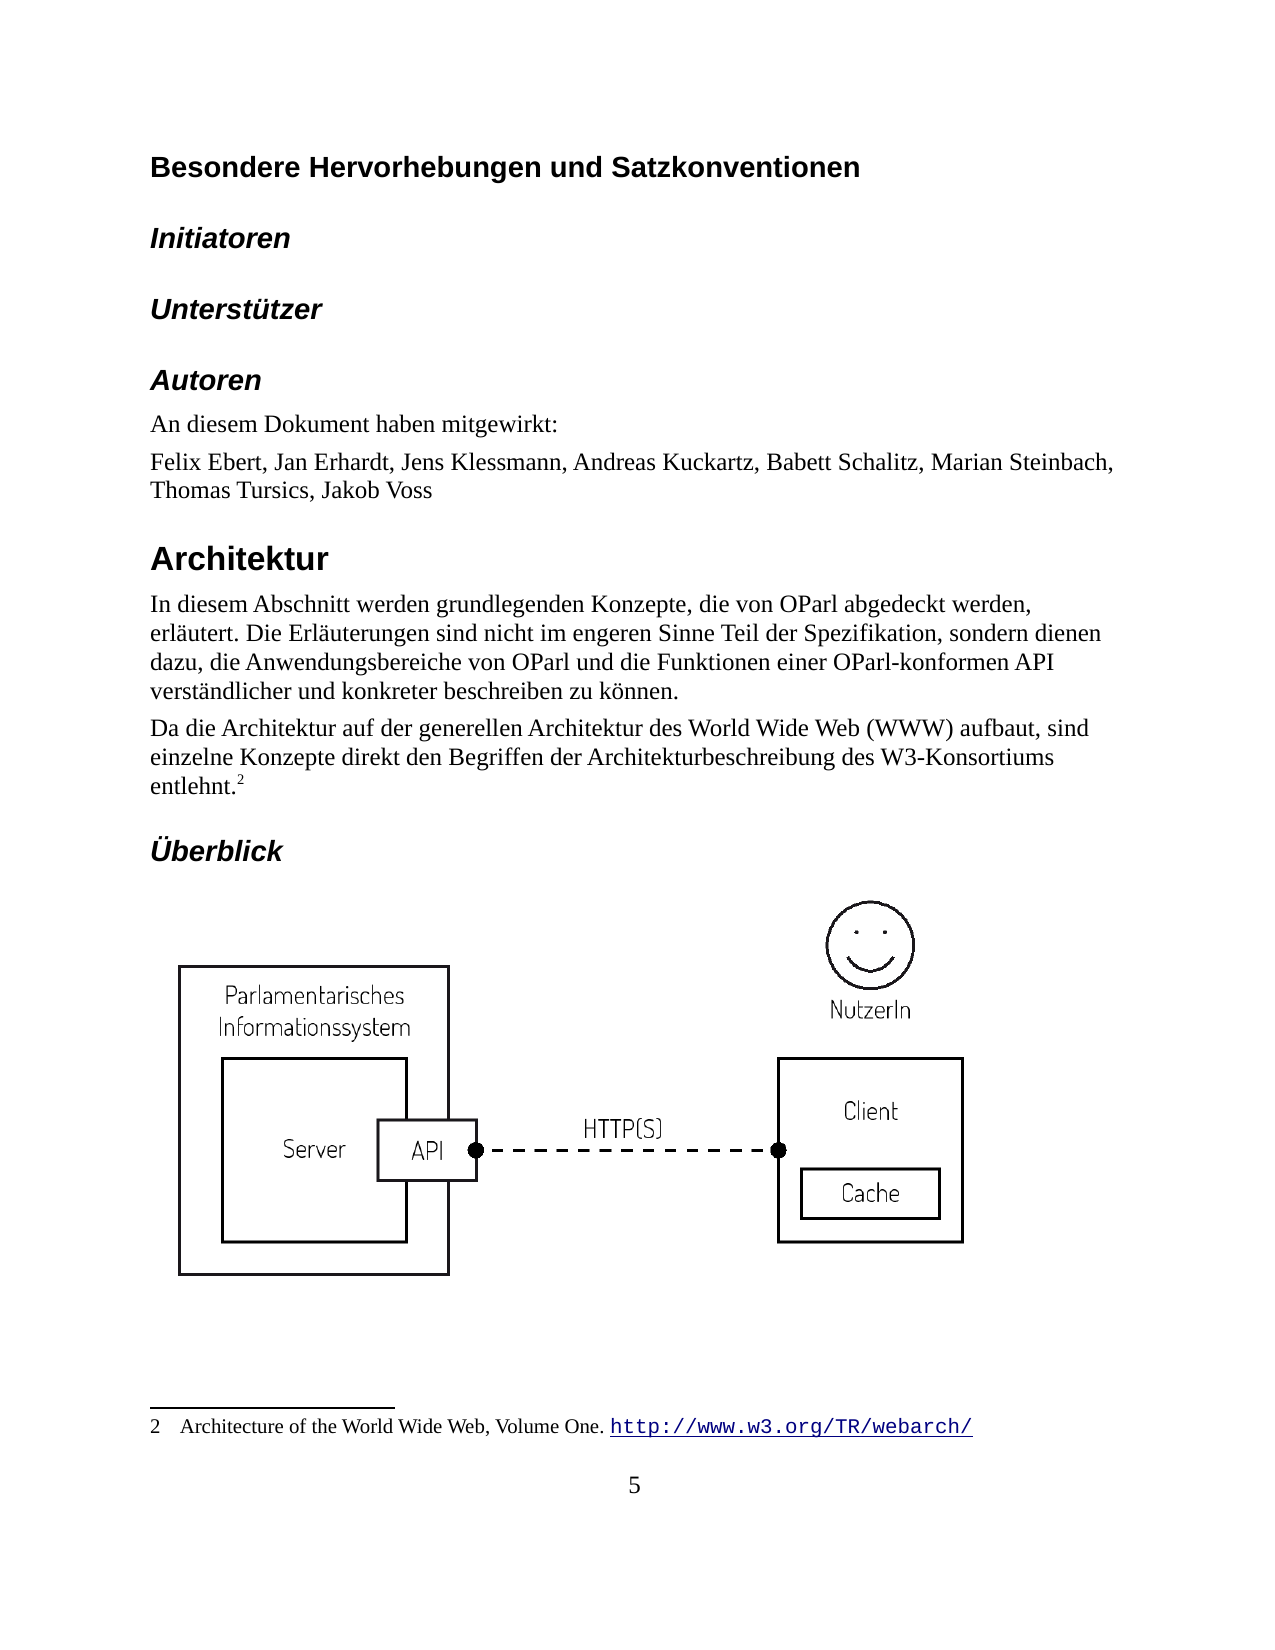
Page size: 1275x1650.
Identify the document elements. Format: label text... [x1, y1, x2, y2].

subtitle Initiatoren [150, 221, 1125, 254]
subtitle Autoren [150, 363, 1125, 397]
text Da die Architektur auf der generellen Architektur des World Wide Web (WWW) aufbaut, sind einzelne Konzepte direkt den Begriffen der Architekturbeschreibung des W3-Konsortiums entlehnt. [150, 713, 1125, 800]
text Architecture of the World Wide Web, Volume One. http://www.w3.org/TR/webarch/ [150, 1414, 1125, 1440]
subtitle Überblick [150, 834, 1125, 867]
subtitle Besondere Hervorhebungen und Satzkonventionen [150, 150, 1125, 183]
subtitle Unterstützer [150, 292, 1125, 326]
text Felix Ebert, Jan Erhardt, Jens Klessmann, Andreas Kuckartz, Babett Schalitz, Marian Steinbach, Thomas Tursics, Jakob Voss [150, 447, 1125, 504]
picture [150, 879, 990, 1307]
subtitle Architektur [150, 538, 1125, 577]
text In diesem Abschnitt werden grundlegenden Konzepte, die von OParl abgedeckt werden, erläutert. Die Erläuterungen sind nicht im engeren Sinne Teil der Spezifikation, sondern dienen dazu, die Anwendungsbereiche von OParl und die Funktionen einer OParl-konformen API verständlicher und konkreter beschreiben zu können. [150, 589, 1125, 704]
text An diesem Dokument haben mitgewirkt: [150, 409, 1125, 438]
